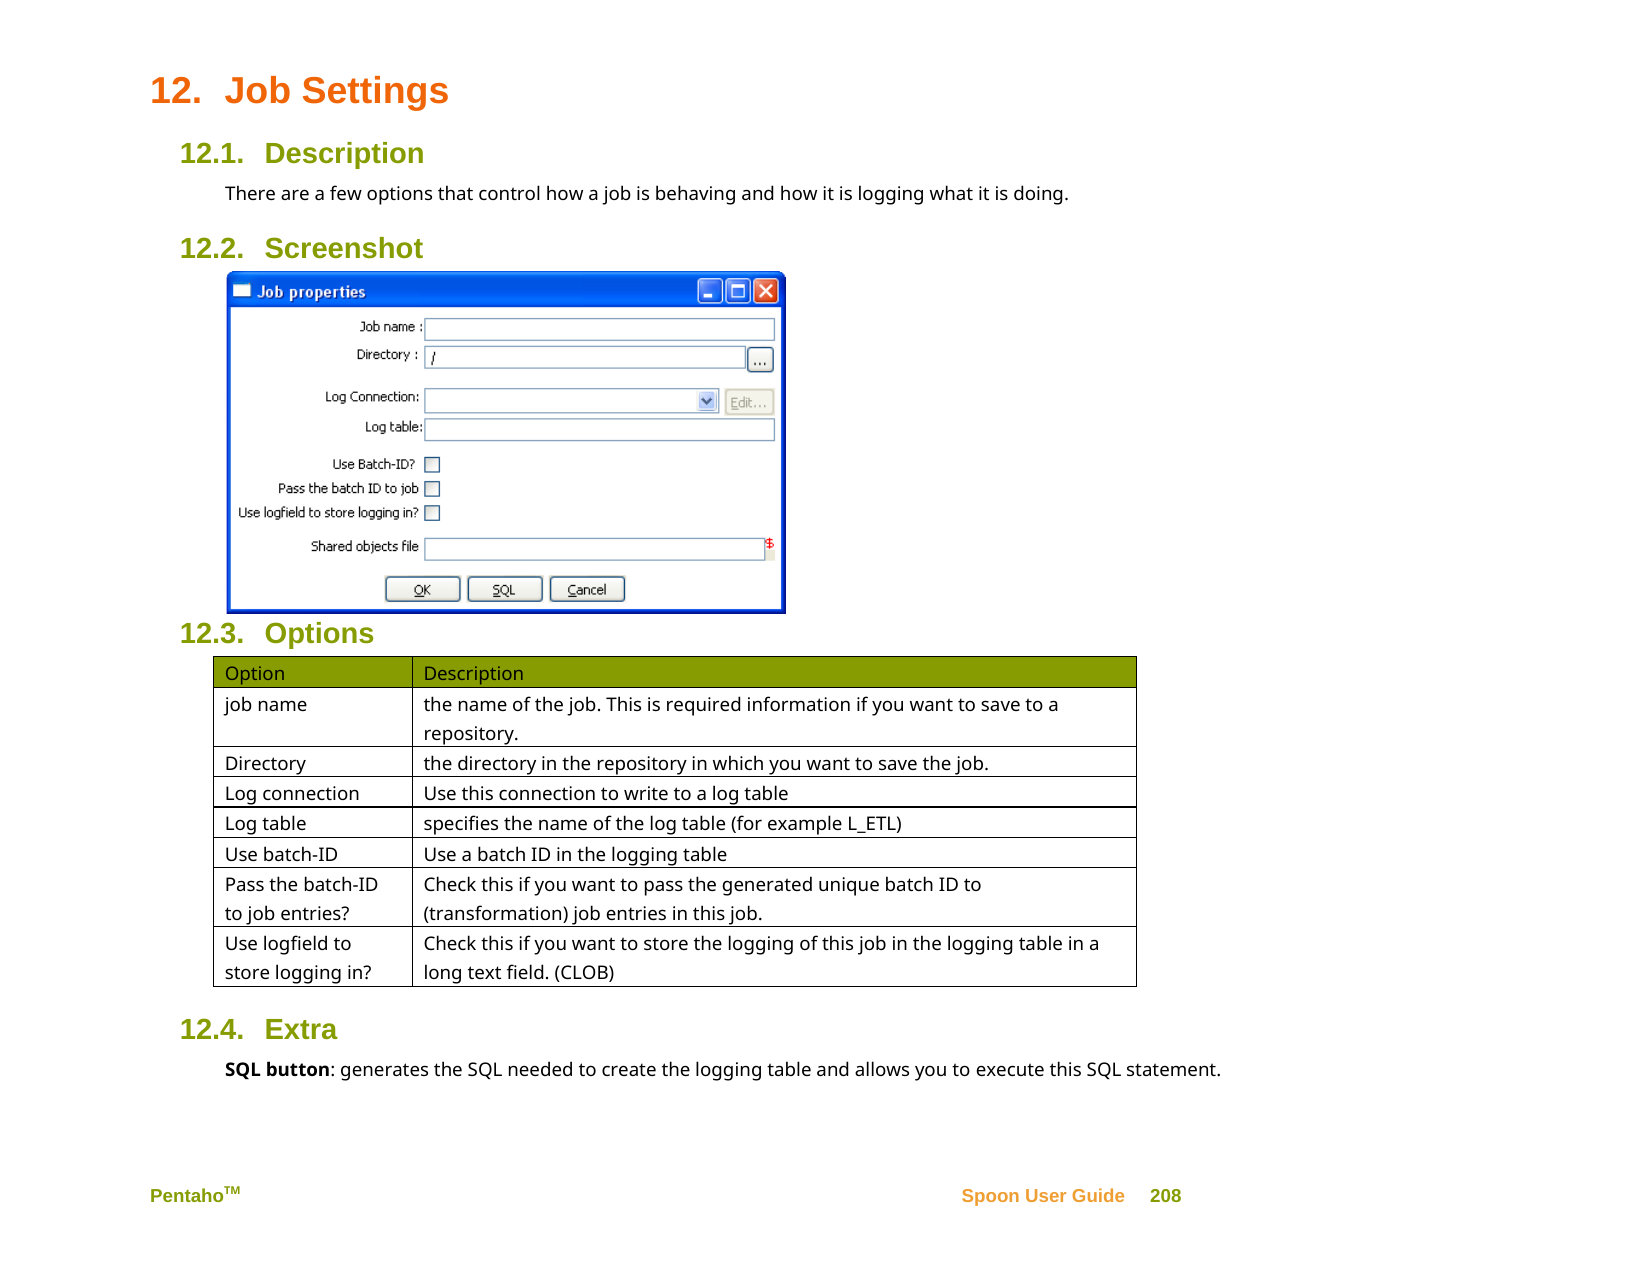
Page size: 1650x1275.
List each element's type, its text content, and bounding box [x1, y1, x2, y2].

table_cell specifies the name of the log table (for example L_ETL) [413, 808, 1136, 837]
table_cell Use a batch ID in the logging table [413, 838, 1136, 867]
table_cell Use this connection to write to a log table [413, 777, 1136, 806]
subtitle Job Settings [150, 76, 1500, 111]
table_cell job name [214, 688, 412, 746]
subtitle Options [179, 613, 1500, 650]
table_cell Log table [214, 808, 412, 837]
table_cell Use batch-ID [214, 838, 412, 867]
table_cell Use logfield to store logging in? [214, 927, 412, 986]
subtitle Extra [179, 1012, 1500, 1046]
table_cell Pass the batch-ID to job entries? [214, 868, 412, 926]
picture [226, 271, 786, 614]
table_cell Check this if you want to store the logging of this job in the logging table in a long text field. (CLOB) [413, 927, 1136, 986]
table_cell Directory [214, 747, 412, 776]
subtitle Description [179, 136, 1500, 170]
text There are a few options that control how a job is behaving and how it is logging what it is doing. [225, 177, 1500, 206]
table_cell the name of the job. This is required information if you want to save to a repository. [413, 688, 1136, 746]
table_cell the directory in the repository in which you want to save the job. [413, 747, 1136, 776]
table_cell Log connection [214, 777, 412, 806]
table_cell Check this if you want to pass the generated unique batch ID to (transformation) job entries in this job. [413, 868, 1136, 926]
subtitle Screenshot [179, 231, 1500, 266]
table_header Description [413, 657, 1136, 687]
text SQL button: generates the SQL needed to create the logging table and allows you to execute this SQL statement. [225, 1053, 1500, 1082]
table_header Option [214, 657, 412, 687]
